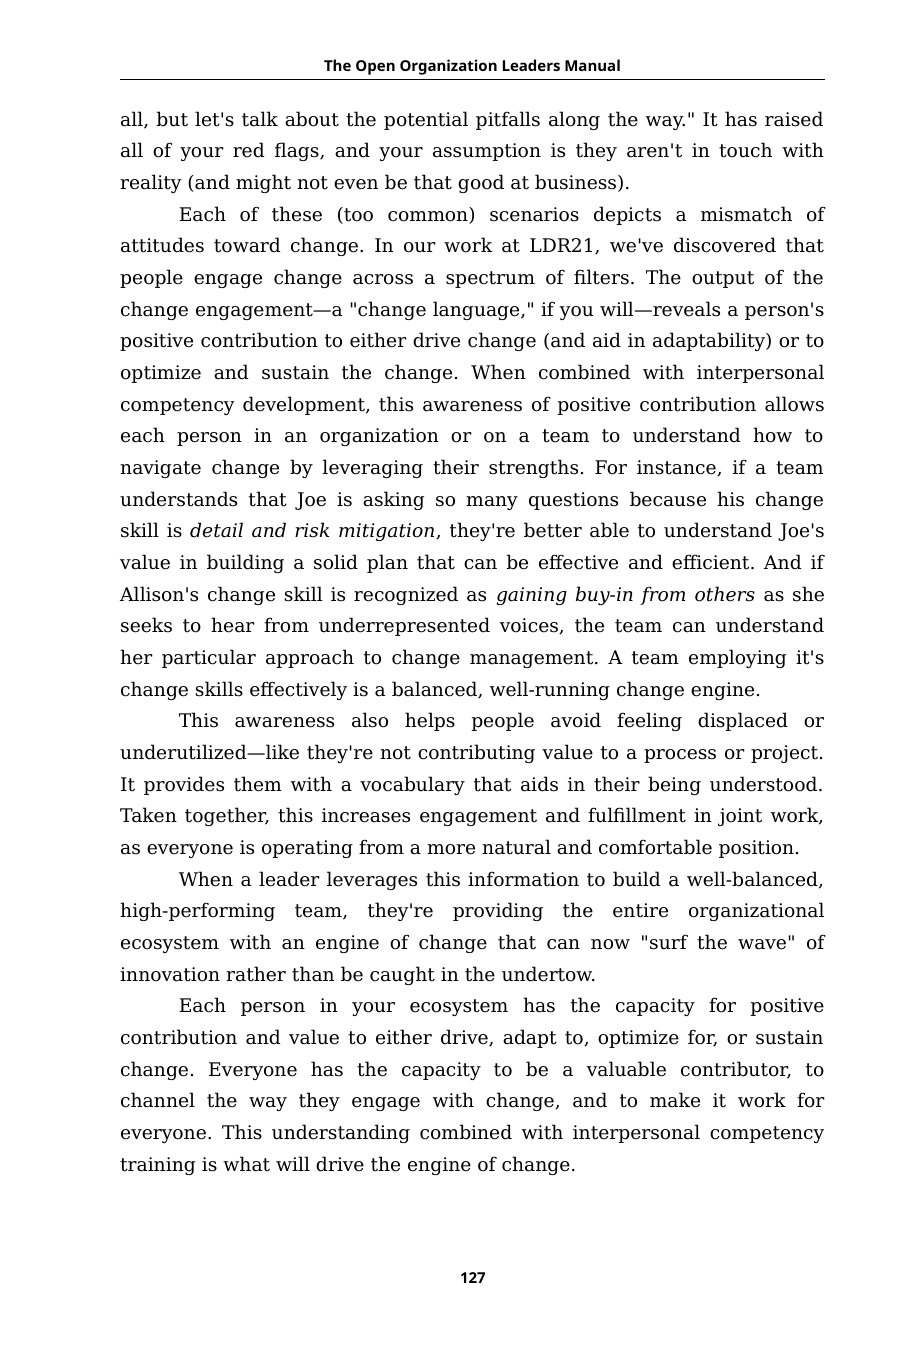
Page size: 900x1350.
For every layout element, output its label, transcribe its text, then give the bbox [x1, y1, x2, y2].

text When a leader leverages this information to build a well-balanced, high-performing team, they're providing the entire organizational ecosystem with an engine of change that can now "surf the wave" of innovation rather than be caught in the undertow. [120, 869, 825, 986]
text all, but let's talk about the potential pitfalls along the way." It has raised all of your red flags, and your assumption is they aren't in touch with reality (and might not even be that good at business). [120, 109, 825, 194]
text This awareness also helps people avoid feeling displaced or underutilized—like they're not contributing value to a process or project. It provides them with a vocabulary that aids in their being understood. Taken together, this increases engagement and fulfillment in joint work, as everyone is operating from a more natural and comfortable position. [120, 710, 825, 859]
text Each of these (too common) scenarios depicts a mismatch of attitudes toward change. In our work at LDR21, we've discovered that people engage change across a spectrum of filters. The output of the change engagement—a "change language," if you will—reveals a person's positive contribution to either drive change (and aid in adaptability) or to optimize and sustain the change. When combined with interpersonal competency development, this awareness of positive contribution allows each person in an organization or on a team to understand how to navigate change by leveraging their strengths. For instance, if a team understands that Joe is asking so many questions because his change skill is detail and risk mitigation, they're better able to understand Joe's value in building a solid plan that can be effective and efficient. And if Allison's change skill is recognized as gaining buy-in from others as she seeks to hear from underrepresented voices, the team can understand her particular approach to change management. A team employing it's change skills effectively is a balanced, well-running change engine. [120, 204, 825, 701]
text Each person in your ecosystem has the capacity for positive contribution and value to either drive, adapt to, optimize for, or sustain change. Everyone has the capacity to be a valuable contributor, to channel the way they engage with change, and to make it work for everyone. This understanding combined with interpersonal competency training is what will drive the engine of change. [120, 995, 825, 1176]
